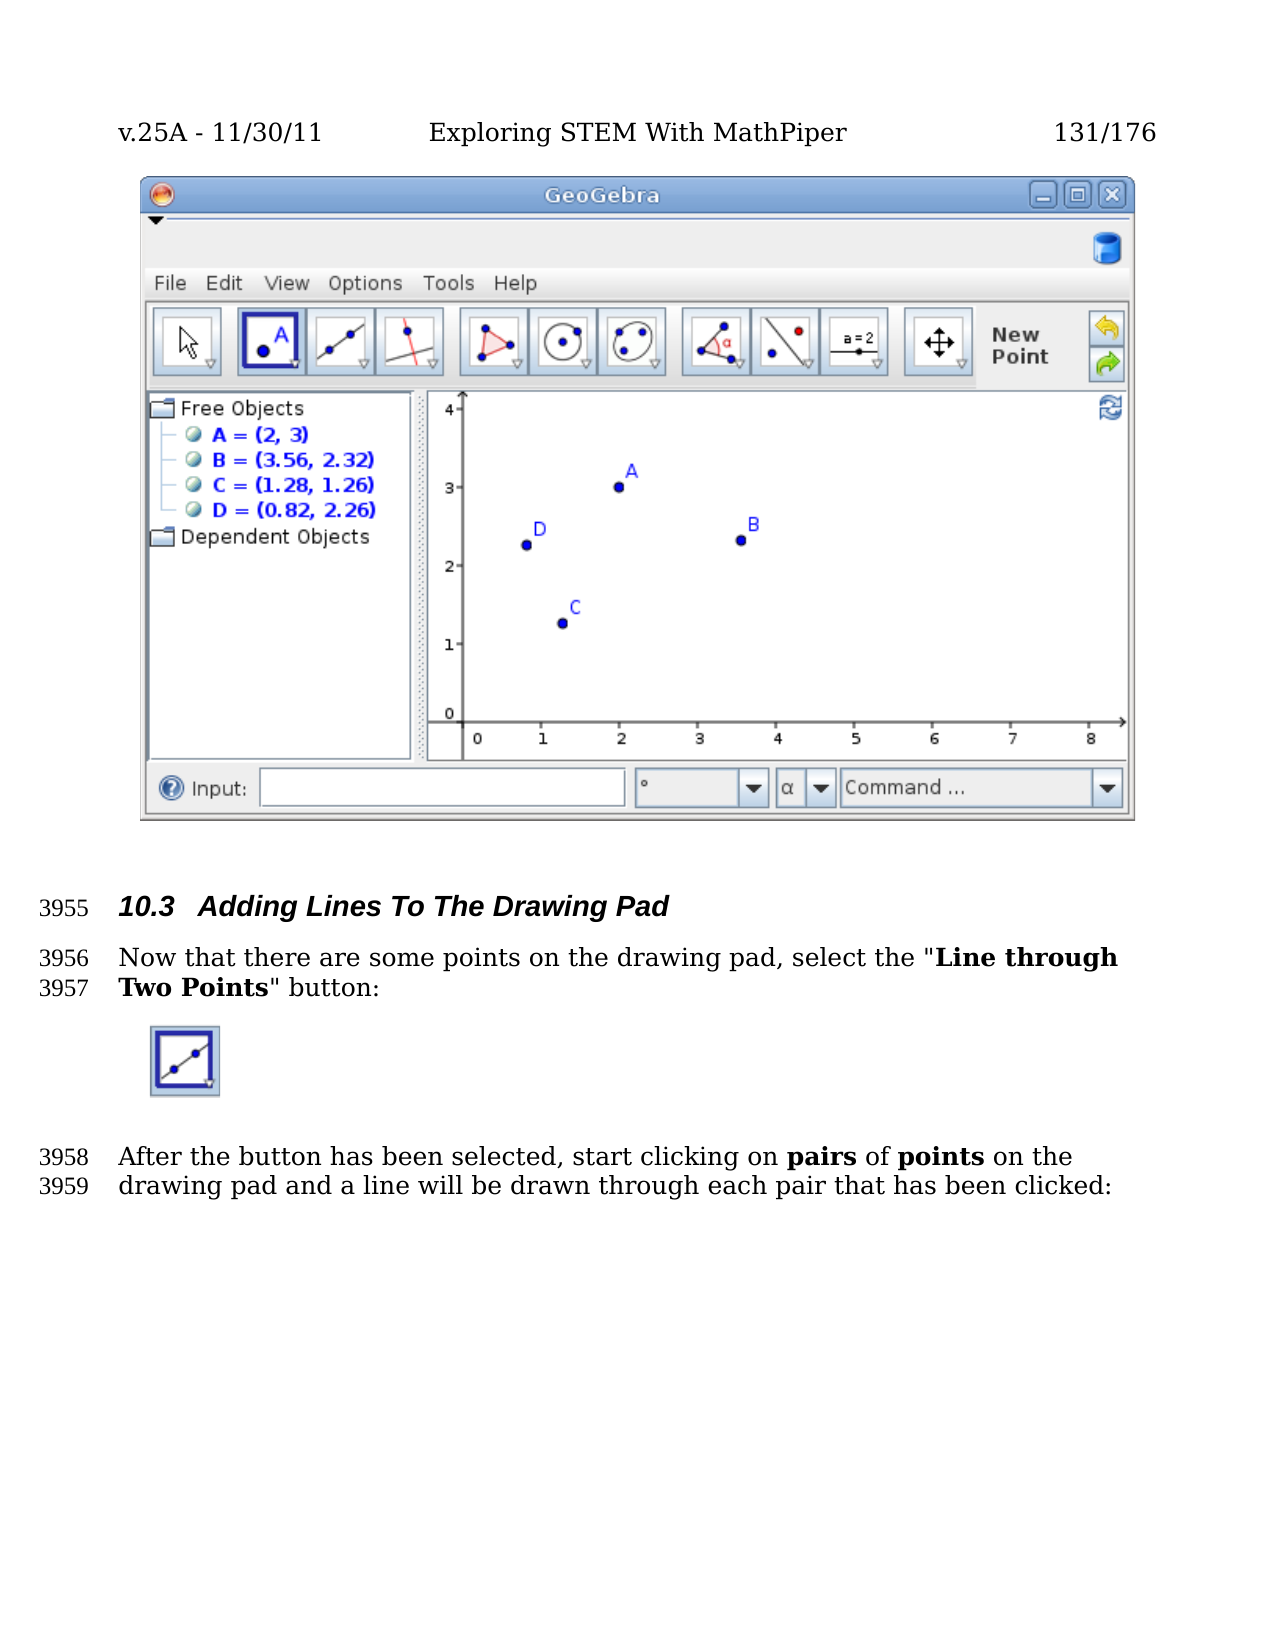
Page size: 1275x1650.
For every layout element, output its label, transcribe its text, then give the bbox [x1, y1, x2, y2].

picture [140, 176, 1136, 821]
picture [149, 1024, 221, 1098]
text After the button has been selected, start clicking on pairs of points on the drawing pad and a line will be drawn through each pair that has been clicked: [118, 1142, 1157, 1200]
text Now that there are some points on the drawing pad, select the "Line through Two Points" button: [118, 943, 1157, 1002]
subtitle Adding Lines To The Drawing Pad [118, 889, 1157, 922]
